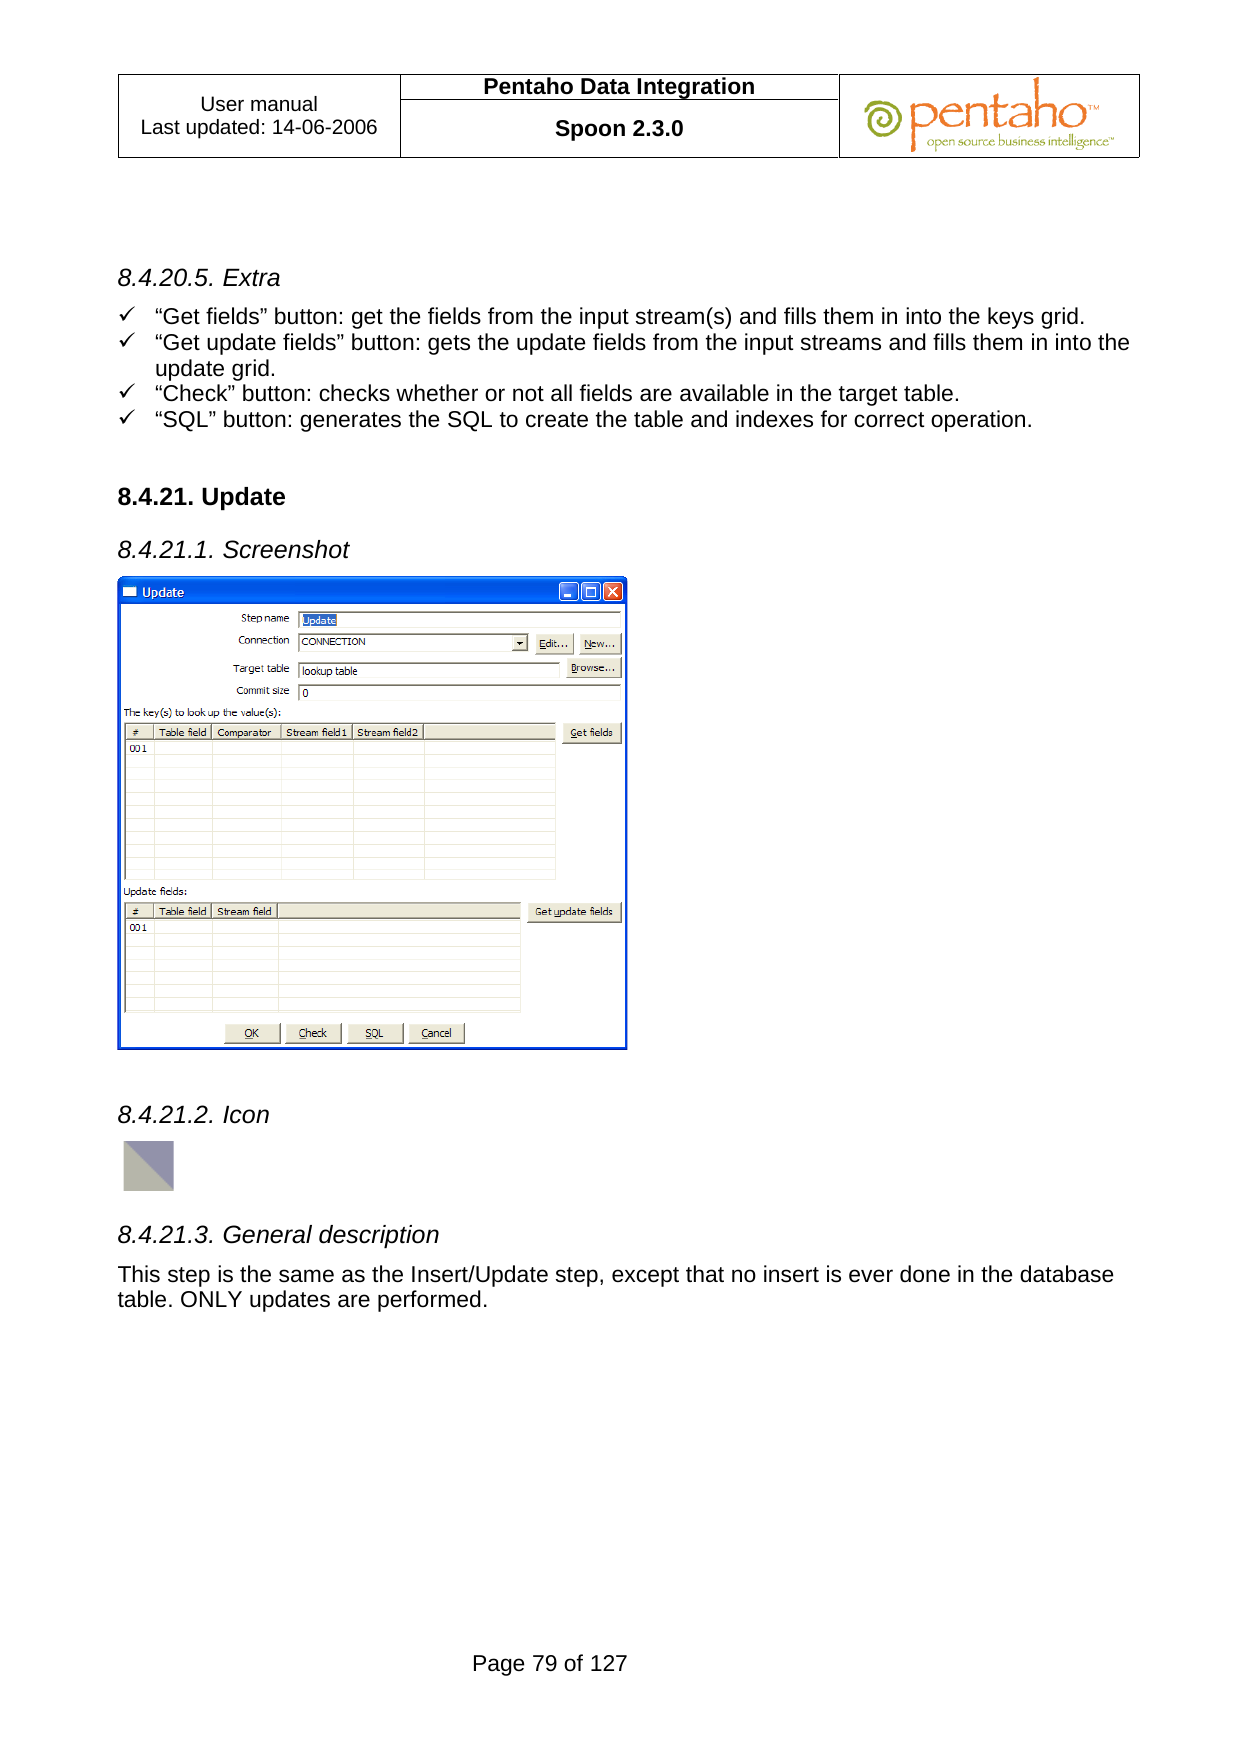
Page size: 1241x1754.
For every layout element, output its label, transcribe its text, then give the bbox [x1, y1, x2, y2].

list “Get update fields” button: gets the update fields from the input streams and fills them in into the update grid. [117, 329, 1137, 381]
text This step is the same as the Insert/Update step, except that no insert is ever done in the database table. ONLY updates are performed. [117, 1261, 1137, 1312]
subtitle Update [117, 483, 1137, 511]
subtitle Screenshot [117, 536, 1137, 564]
list “Check” button: checks whether or not all fields are available in the target table. [117, 381, 1137, 406]
subtitle Icon [117, 1101, 1137, 1128]
picture [117, 576, 628, 1050]
list “Get fields” button: get the fields from the input stream(s) and fills them in into the keys grid. [117, 304, 1137, 329]
list “SQL” button: generates the SQL to create the table and indexes for correct operation. [117, 406, 1137, 432]
subtitle Extra [117, 263, 1137, 291]
picture [123, 1141, 174, 1191]
subtitle General description [117, 1221, 1137, 1249]
